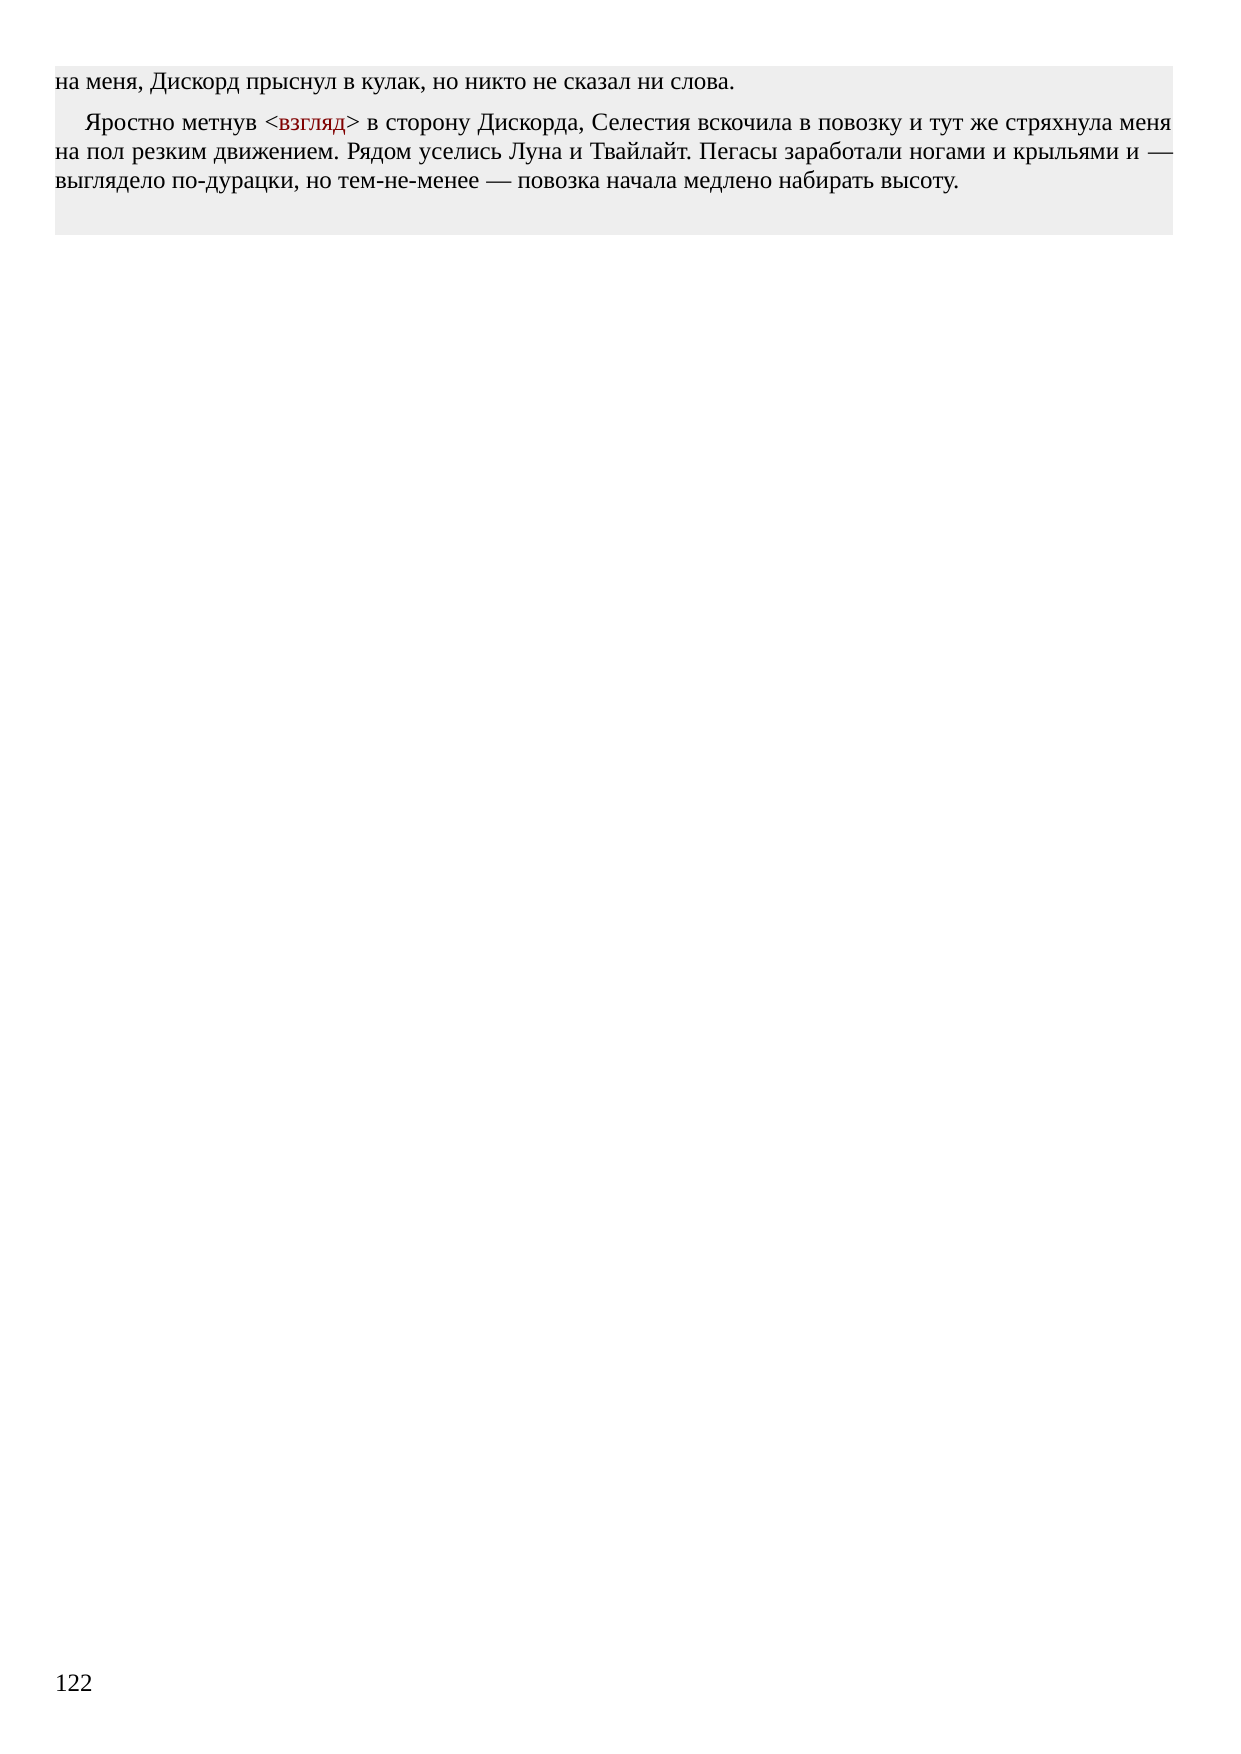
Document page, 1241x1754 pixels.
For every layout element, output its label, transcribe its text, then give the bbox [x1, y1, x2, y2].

text на меня, Дискорд прыснул в кулак, но никто не сказал ни слова. [55, 66, 1173, 95]
text Яростно метнув <взгляд> в сторону Дискорда, Селестия вскочила в повозку и тут же стряхнула меня на пол резким движением. Рядом уселись Луна и Твайлайт. Пегасы заработали ногами и крыльями и — выглядело по-дурацки, но тем-не-менее — повозка начала медлено набирать высоту. [55, 107, 1173, 193]
